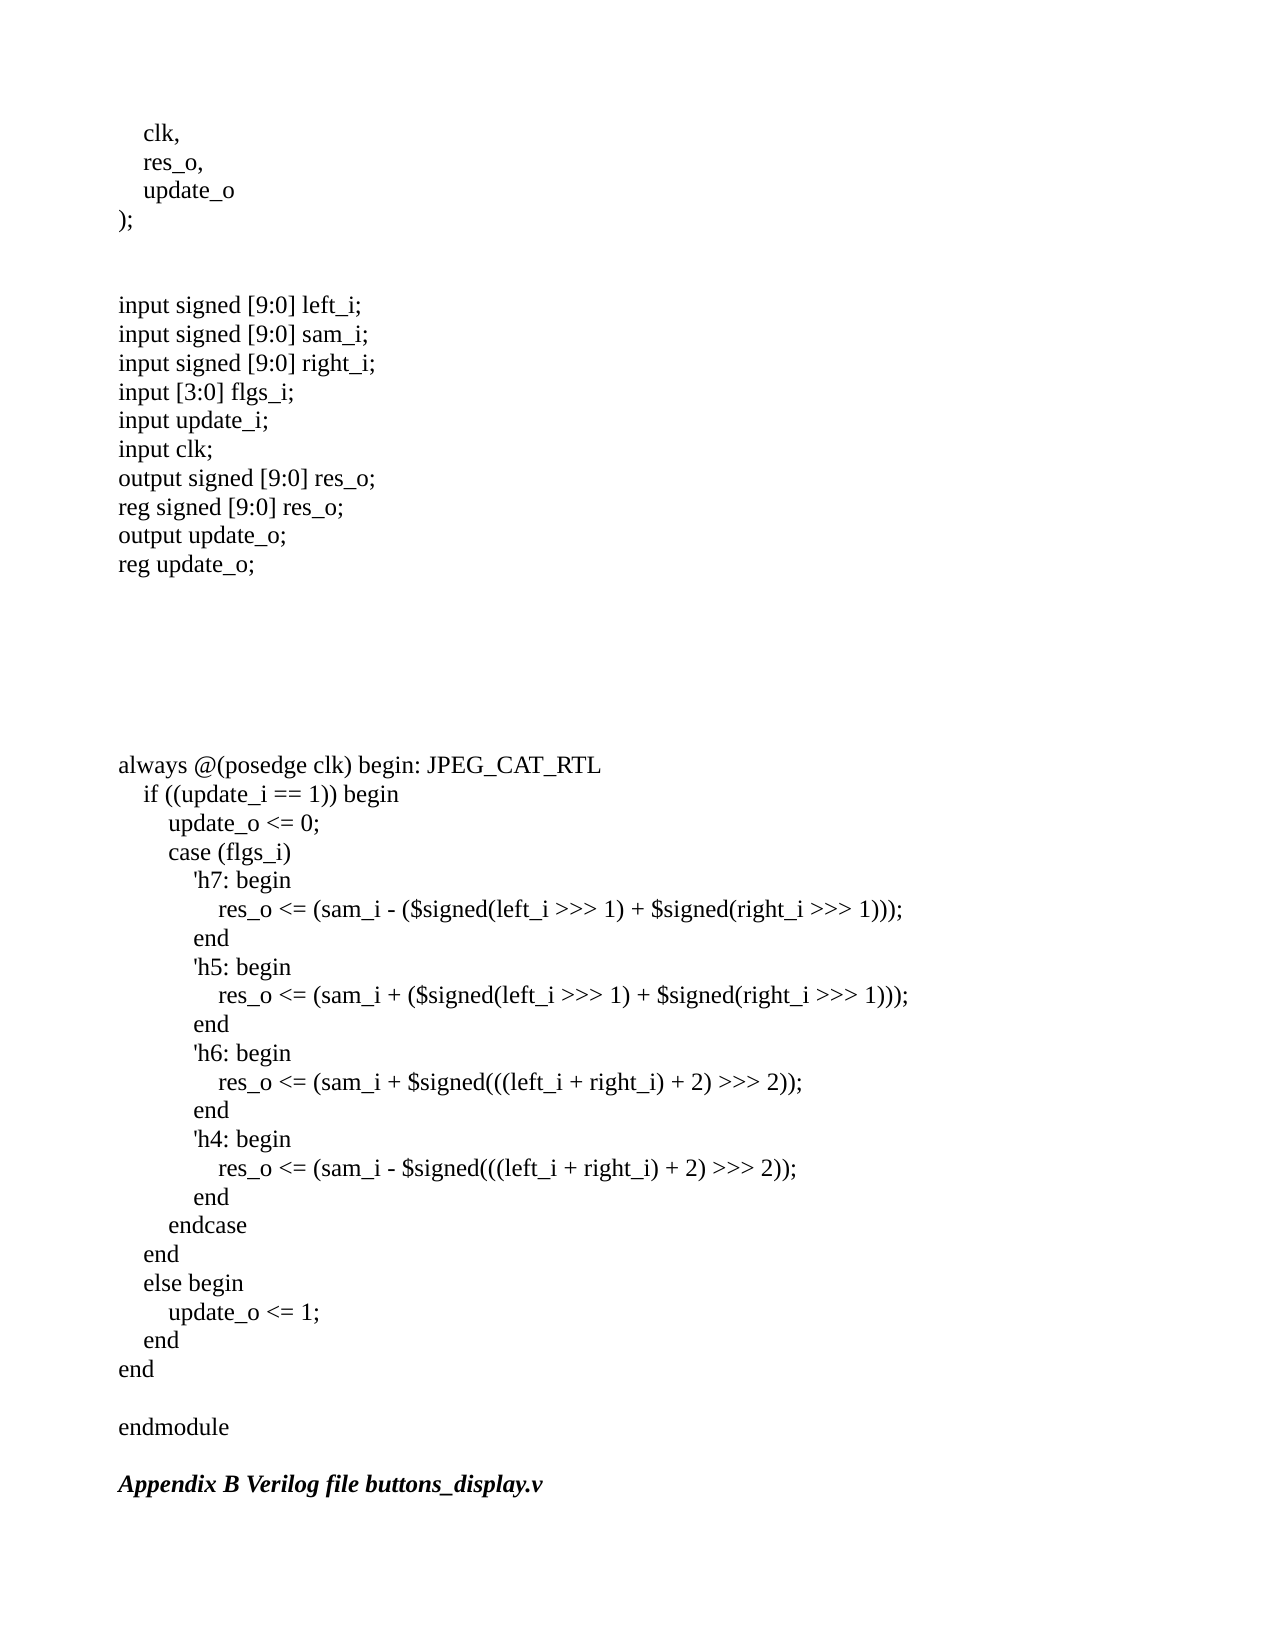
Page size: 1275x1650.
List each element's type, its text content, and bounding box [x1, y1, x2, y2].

text res_o <= (sam_i + ($signed(left_i >>> 1) + $signed(right_i >>> 1))); [118, 981, 1157, 1009]
text 'h4: begin [118, 1124, 1157, 1153]
text input clk; [118, 434, 1157, 463]
text 'h6: begin [118, 1038, 1157, 1067]
text always @(posedge clk) begin: JPEG_CAT_RTL [118, 751, 1157, 779]
text reg update_o; [118, 549, 1157, 578]
text input [3:0] flgs_i; [118, 377, 1157, 406]
text res_o <= (sam_i + $signed(((left_i + right_i) + 2) >>> 2)); [118, 1067, 1157, 1096]
text input signed [9:0] left_i; [118, 291, 1157, 319]
text input signed [9:0] right_i; [118, 348, 1157, 377]
text end [118, 1009, 1157, 1038]
text update_o <= 0; [118, 808, 1157, 837]
text update_o <= 1; [118, 1297, 1157, 1326]
text 'h7: begin [118, 866, 1157, 894]
text if ((update_i == 1)) begin [118, 779, 1157, 808]
text reg signed [9:0] res_o; [118, 492, 1157, 521]
text res_o <= (sam_i - ($signed(left_i >>> 1) + $signed(right_i >>> 1))); [118, 894, 1157, 923]
text Appendix B Verilog file buttons_display.v [118, 1469, 1157, 1498]
text end [118, 1354, 1157, 1383]
text end [118, 923, 1157, 952]
text end [118, 1182, 1157, 1211]
text endmodule [118, 1412, 1157, 1441]
text case (flgs_i) [118, 837, 1157, 866]
text end [118, 1326, 1157, 1354]
text output update_o; [118, 521, 1157, 549]
text input signed [9:0] sam_i; [118, 319, 1157, 348]
text update_o [118, 176, 1157, 204]
text clk, [118, 118, 1157, 147]
text endcase [118, 1211, 1157, 1239]
text else begin [118, 1268, 1157, 1297]
text res_o <= (sam_i - $signed(((left_i + right_i) + 2) >>> 2)); [118, 1153, 1157, 1182]
text end [118, 1239, 1157, 1268]
text output signed [9:0] res_o; [118, 463, 1157, 492]
text 'h5: begin [118, 952, 1157, 981]
text ); [118, 204, 1157, 233]
text input update_i; [118, 406, 1157, 434]
text end [118, 1096, 1157, 1124]
text res_o, [118, 147, 1157, 176]
